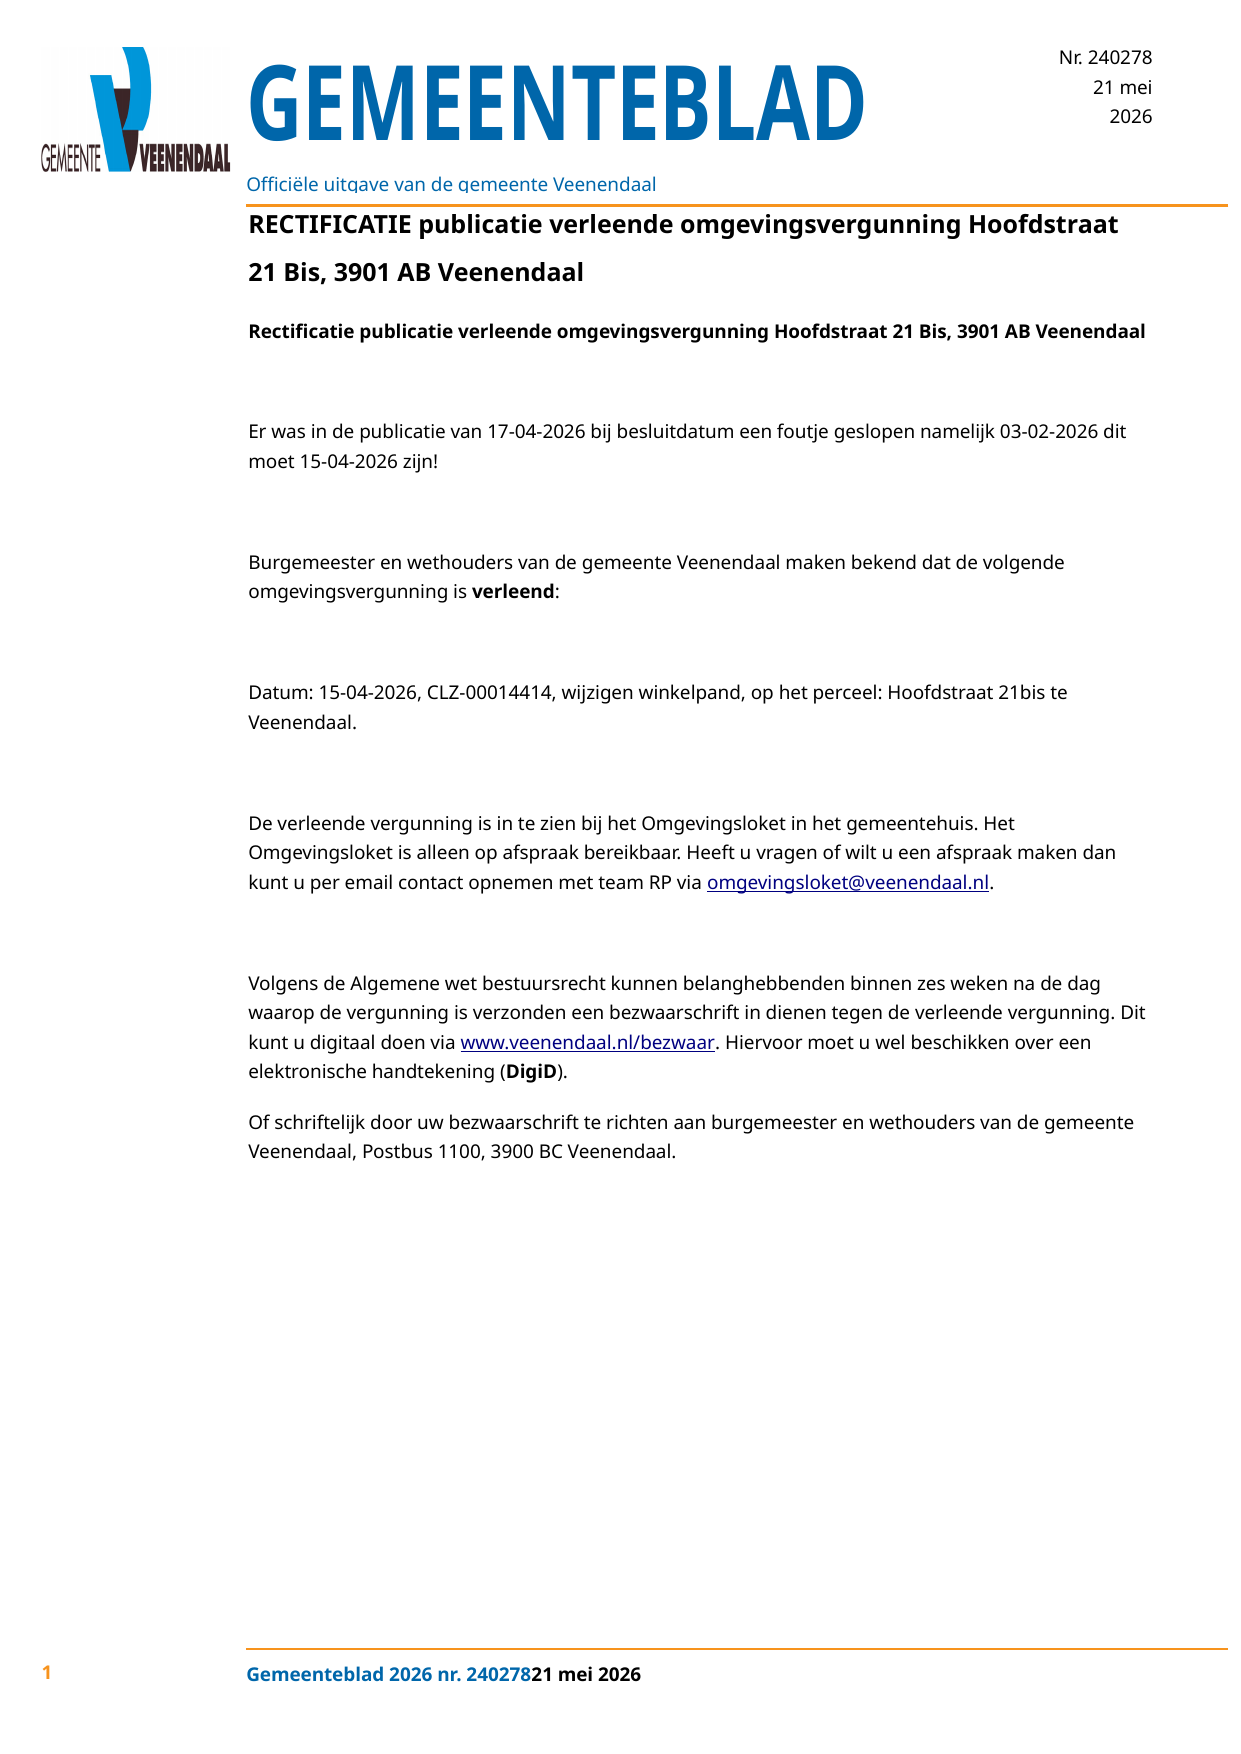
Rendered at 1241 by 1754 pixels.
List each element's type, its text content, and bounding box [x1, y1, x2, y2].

picture [41, 47, 130, 172]
text Rectificatie publicatie verleende omgevingsvergunning Hoofdstraat 21 Bis, 3901 AB Veenendaal [248, 318, 1152, 344]
text Er was in de publicatie van 17-04-2026 bij besluitdatum een foutje geslopen namelijk 03-02-2026 dit moet 15-04-2026 zijn! [248, 419, 1152, 474]
text Of schriftelijk door uw bezwaarschrift te richten aan burgemeester en wethouders van de gemeente Veenendaal, Postbus 1100, 3900 BC Veenendaal. [248, 1109, 1152, 1164]
text RECTIFICATIE publicatie verleende omgevingsvergunning Hoofdstraat 21 Bis, 3901 AB Veenendaal [248, 207, 1152, 288]
text Datum: 15-04-2026, CLZ-00014414, wijzigen winkelpand, op het perceel: Hoofdstraat 21bis te Veenendaal. [248, 679, 1152, 735]
text Burgemeester en wethouders van de gemeente Veenendaal maken bekend dat de volgende omgevingsvergunning is verleend: [248, 549, 1152, 604]
text De verleende vergunning is in te zien bij het Omgevingsloket in het gemeentehuis. Het Omgevingsloket is alleen op afspraak bereikbaar. Heeft u vragen of wilt u een afspraak maken dan kunt u per email contact opnemen met team RP via omgevingsloket@veenendaal.nl. [248, 810, 1152, 895]
picture [123, 47, 231, 172]
text Volgens de Algemene wet bestuursrecht kunnen belanghebbenden binnen zes weken na de dag waarop de vergunning is verzonden een bezwaarschrift in dienen tegen de verleende vergunning. Dit kunt u digitaal doen via www.veenendaal.nl/bezwaar. Hiervoor moet u wel beschikken over een elektronische handtekening (DigiD). [248, 970, 1152, 1084]
